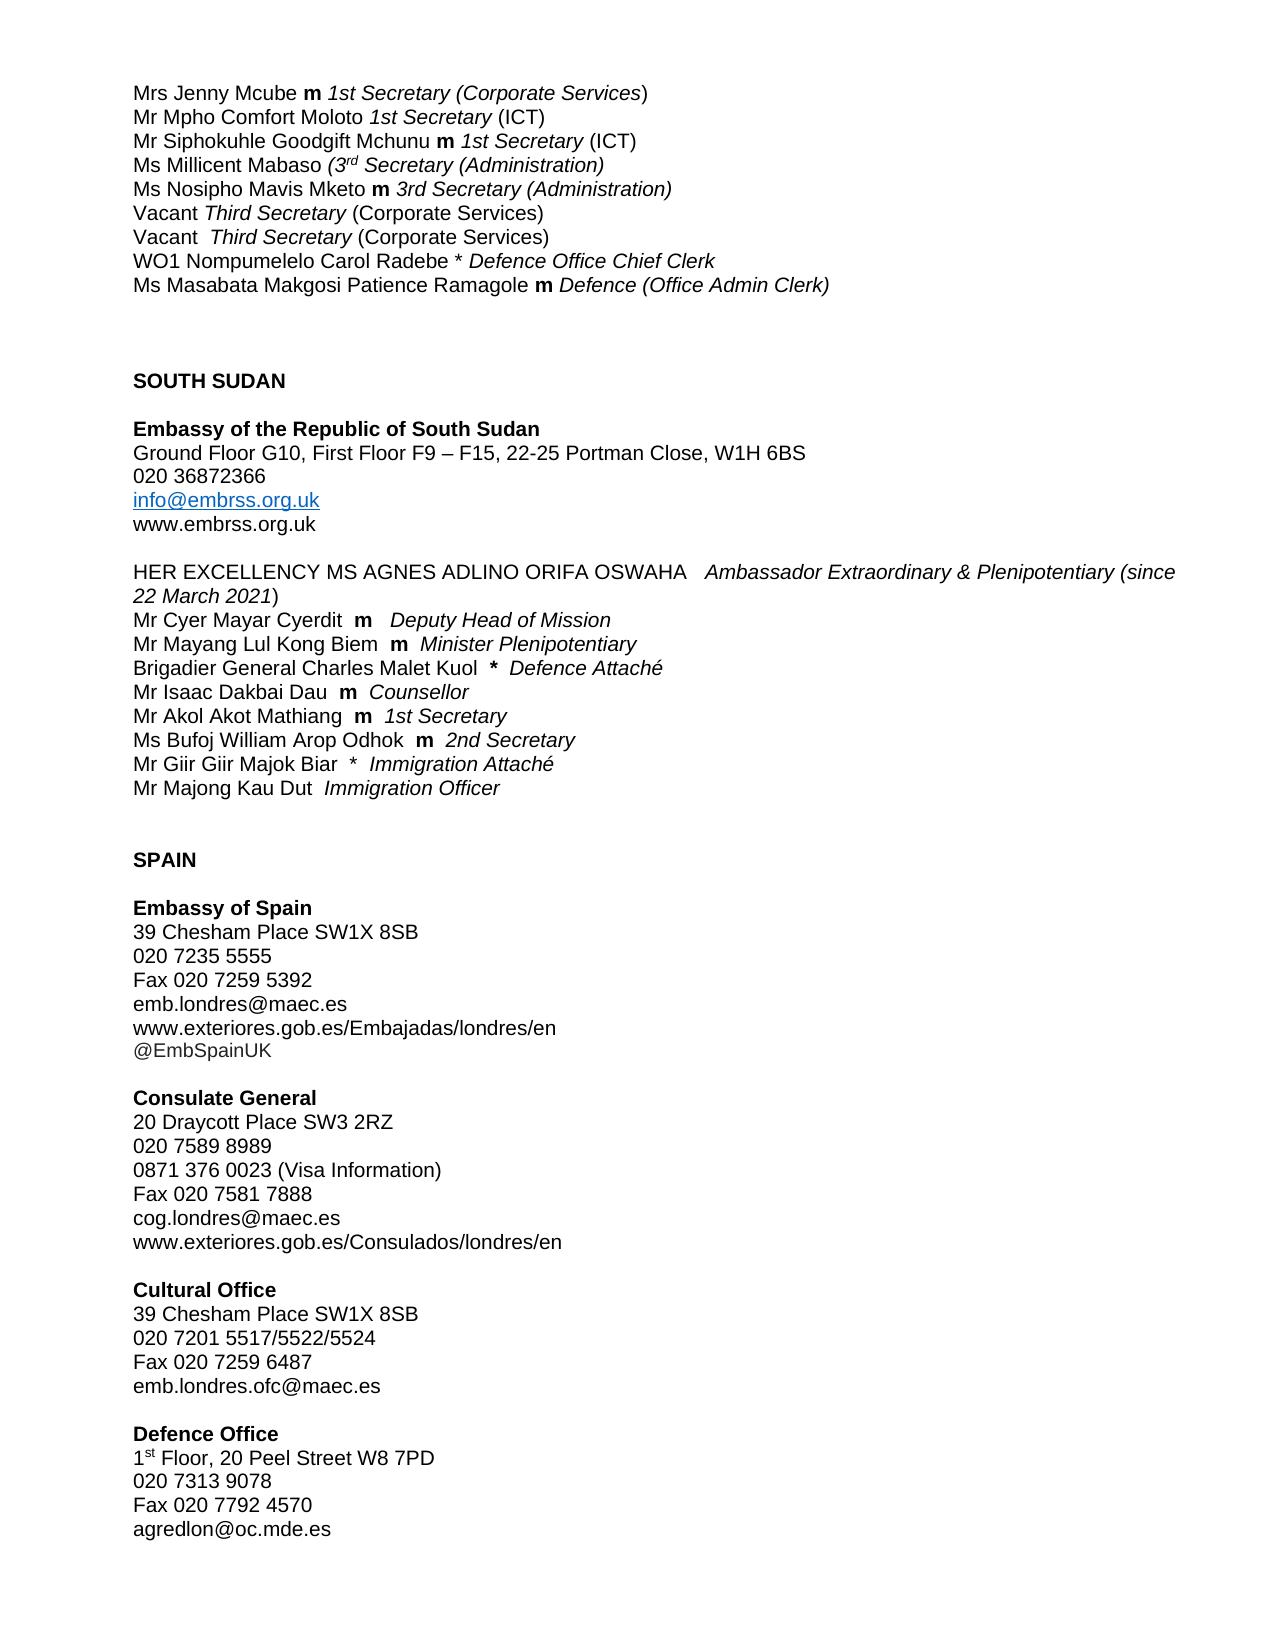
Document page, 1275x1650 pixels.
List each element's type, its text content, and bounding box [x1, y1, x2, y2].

text Mr Siphokuhle Goodgift Mchunu m 1st Secretary (ICT) [133, 129, 1181, 153]
text Consulate General [133, 1086, 1181, 1110]
text Ms Nosipho Mavis Mketo m 3rd Secretary (Administration) [133, 177, 1181, 201]
text Vacant Third Secretary (Corporate Services) [133, 201, 1181, 225]
text Mr Akol Akot Mathiang m 1st Secretary [133, 704, 1181, 728]
text Ms Bufoj William Arop Odhok m 2nd Secretary [133, 728, 1181, 752]
text Mr Mpho Comfort Moloto 1st Secretary (ICT) [133, 105, 1181, 129]
text 020 7313 9078 [133, 1469, 1181, 1493]
text Mr Cyer Mayar Cyerdit m Deputy Head of Mission [133, 608, 1181, 632]
text Mr Mayang Lul Kong Biem m Minister Plenipotentiary [133, 632, 1181, 656]
text 20 Draycott Place SW3 2RZ [133, 1110, 1181, 1134]
text 020 7589 8989 [133, 1134, 1181, 1158]
text www.exteriores.gob.es/Consulados/londres/en [133, 1230, 1181, 1254]
text Fax 020 7792 4570 [133, 1493, 1181, 1517]
text Cultural Office [133, 1278, 1181, 1302]
text Ms Masabata Makgosi Patience Ramagole m Defence (Office Admin Clerk) [133, 273, 1181, 297]
text Fax 020 7259 6487 [133, 1349, 1181, 1373]
text Mrs Jenny Mcube m 1st Secretary (Corporate Services) [133, 81, 1181, 105]
text Ms Millicent Mabaso (3rd Secretary (Administration) [133, 153, 1181, 177]
text SPAIN [133, 848, 1181, 872]
text Brigadier General Charles Malet Kuol * Defence Attaché [133, 656, 1181, 680]
text Fax 020 7259 5392 [133, 967, 1181, 991]
text Ground Floor G10, First Floor F9 – F15, 22-25 Portman Close, W1H 6BS [133, 440, 1181, 464]
text cog.londres@maec.es [133, 1206, 1181, 1230]
text info@embrss.org.uk [133, 488, 1181, 512]
text Mr Isaac Dakbai Dau m Counsellor [133, 680, 1181, 704]
text www.exteriores.gob.es/Embajadas/londres/en [133, 1015, 1181, 1039]
text agredlon@oc.mde.es [133, 1517, 1181, 1541]
text @EmbSpainUK [133, 1039, 1181, 1062]
text 39 Chesham Place SW1X 8SB [133, 919, 1181, 943]
text 020 7235 5555 [133, 943, 1181, 967]
text WO1 Nompumelelo Carol Radebe * Defence Office Chief Clerk [133, 249, 1181, 273]
text 1st Floor, 20 Peel Street W8 7PD [133, 1445, 1181, 1469]
text 39 Chesham Place SW1X 8SB [133, 1302, 1181, 1326]
text HER EXCELLENCY MS AGNES ADLINO ORIFA OSWAHA Ambassador Extraordinary & Plenipotentiary (since 22 March 2021) [133, 560, 1181, 608]
text SOUTH SUDAN [133, 368, 1181, 392]
text Vacant Third Secretary (Corporate Services) [133, 225, 1181, 249]
text 020 7201 5517/5522/5524 [133, 1326, 1181, 1349]
text Mr Majong Kau Dut Immigration Officer [133, 776, 1181, 800]
text emb.londres@maec.es [133, 991, 1181, 1015]
text Mr Giir Giir Majok Biar * Immigration Attaché [133, 752, 1181, 776]
text Embassy of Spain [133, 896, 1181, 919]
text 0871 376 0023 (Visa Information) [133, 1158, 1181, 1182]
text Embassy of the Republic of South Sudan [133, 416, 1181, 440]
text Defence Office [133, 1421, 1181, 1445]
text www.embrss.org.uk [133, 512, 1181, 536]
text Fax 020 7581 7888 [133, 1182, 1181, 1206]
text emb.londres.ofc@maec.es [133, 1373, 1181, 1397]
text 020 36872366 [133, 464, 1181, 488]
